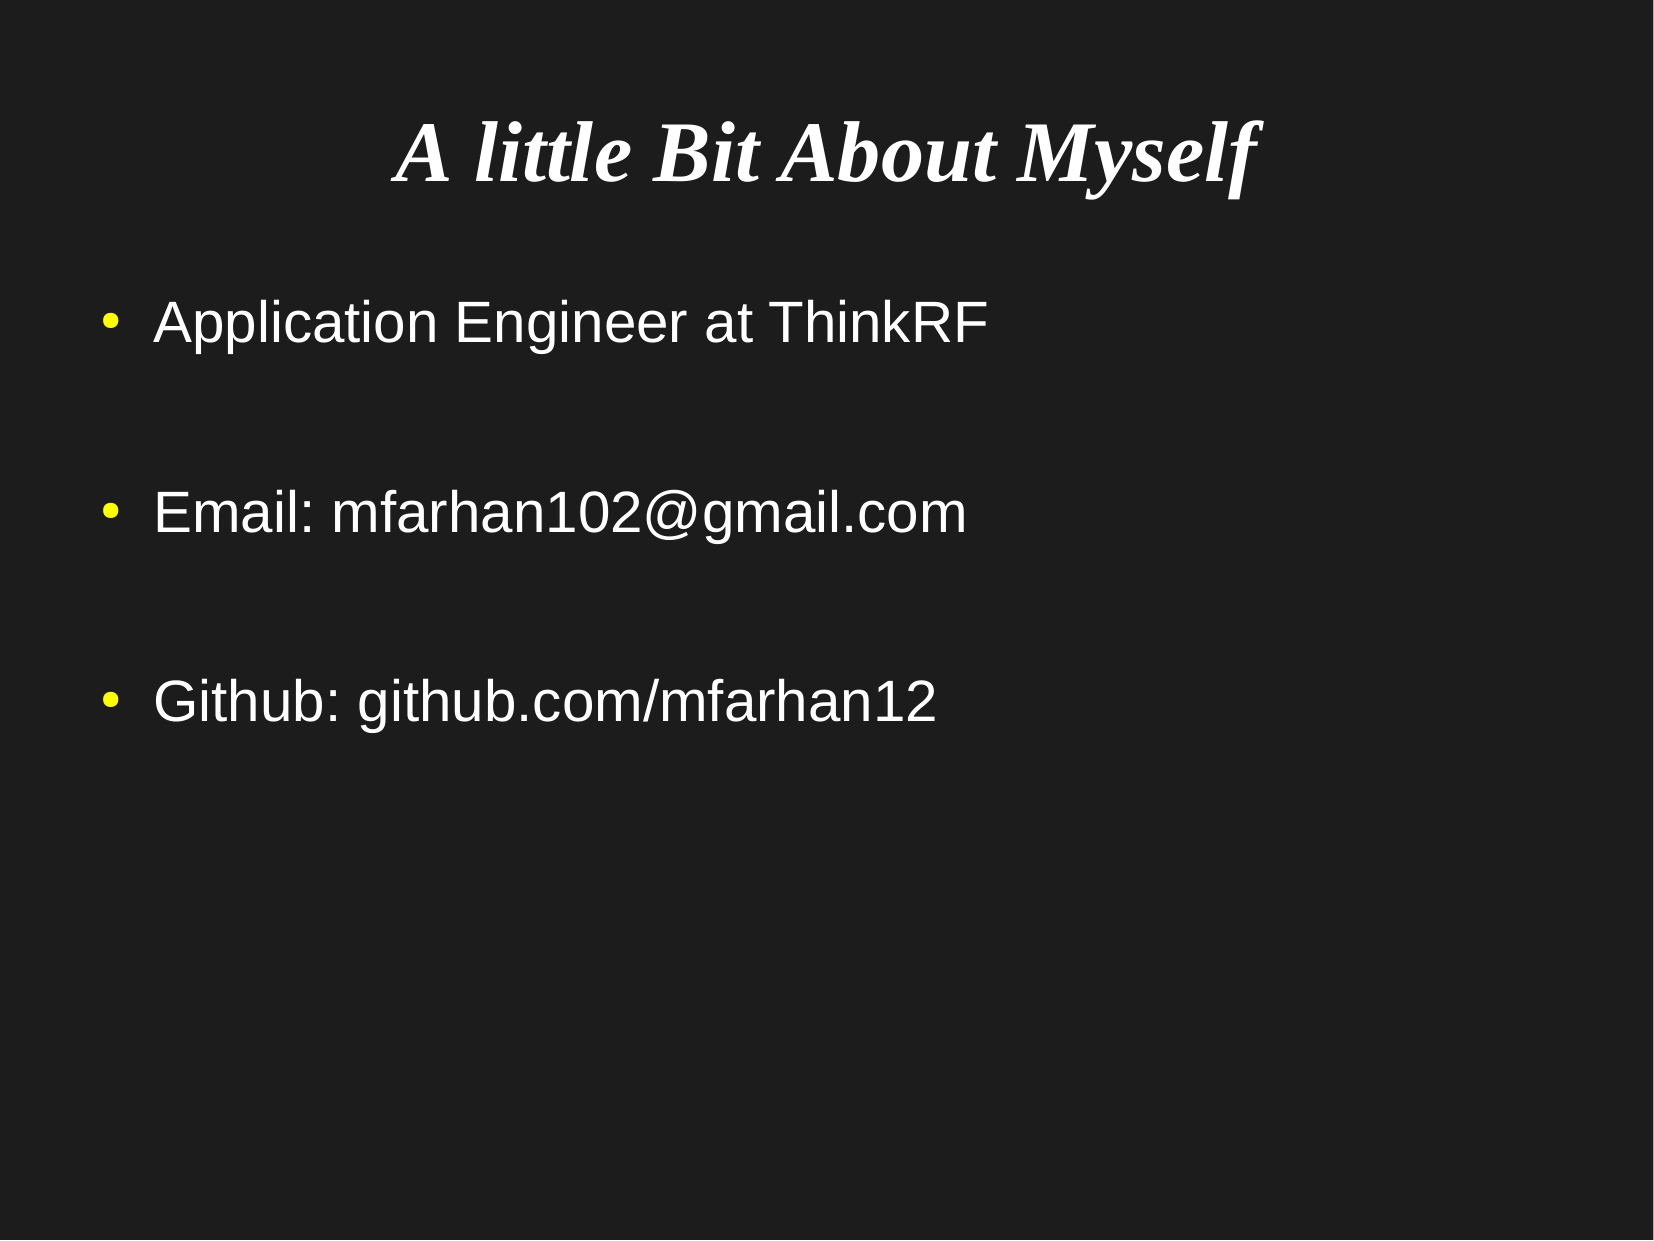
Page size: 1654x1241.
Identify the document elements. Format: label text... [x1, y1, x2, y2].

list Application Engineer at ThinkRF Email: mfarhan102@gmail.com Github: github.com/mfarhan12 [82, 290, 1571, 1175]
title A little Bit About Myself [82, 49, 1571, 257]
